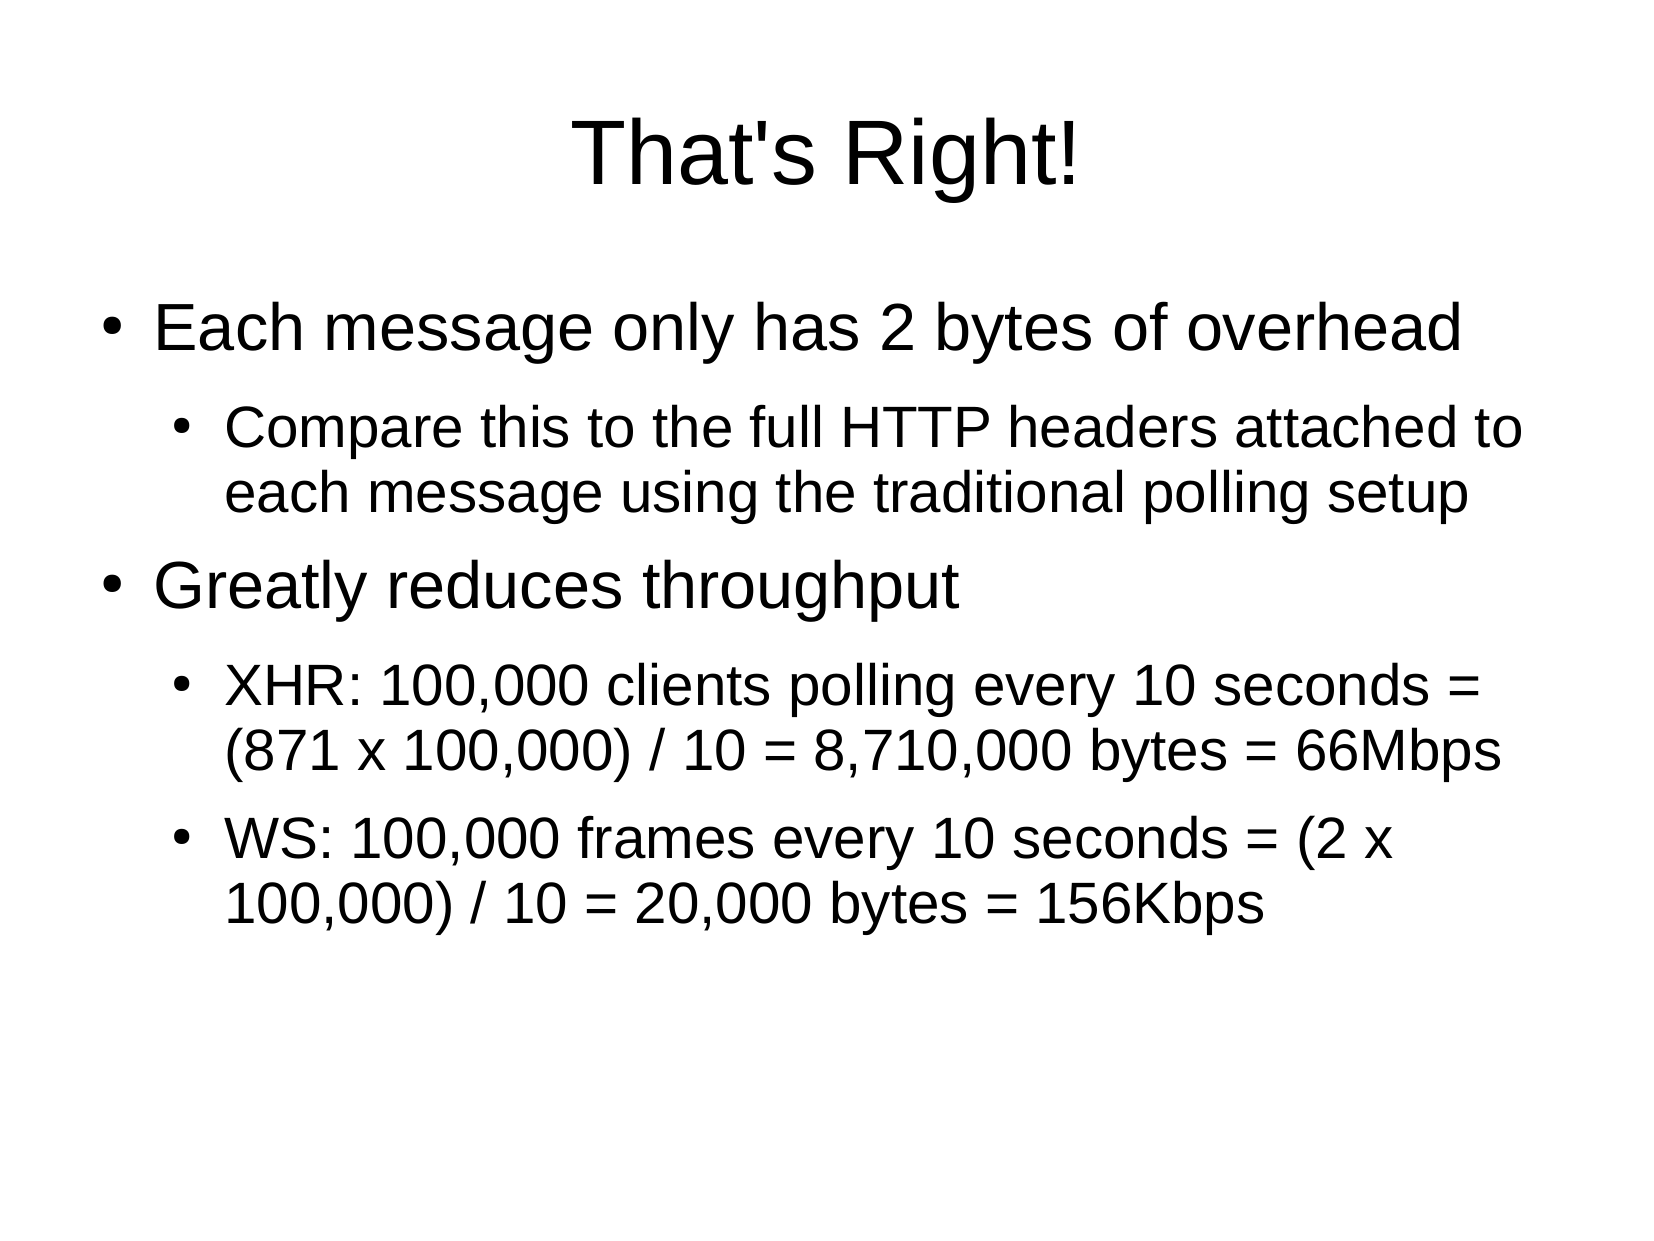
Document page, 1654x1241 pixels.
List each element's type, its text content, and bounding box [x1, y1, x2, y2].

list Each message only has 2 bytes of overhead Compare this to the full HTTP headers attached to each message using the traditional polling setup Greatly reduces throughput XHR: 100,000 clients polling every 10 seconds = (871 x 100,000) / 10 = 8,710,000 bytes = 66Mbps WS: 100,000 frames every 10 seconds = (2 x 100,000) / 10 = 20,000 bytes = 156Kbps [82, 290, 1571, 1109]
title That's Right! [82, 49, 1571, 257]
